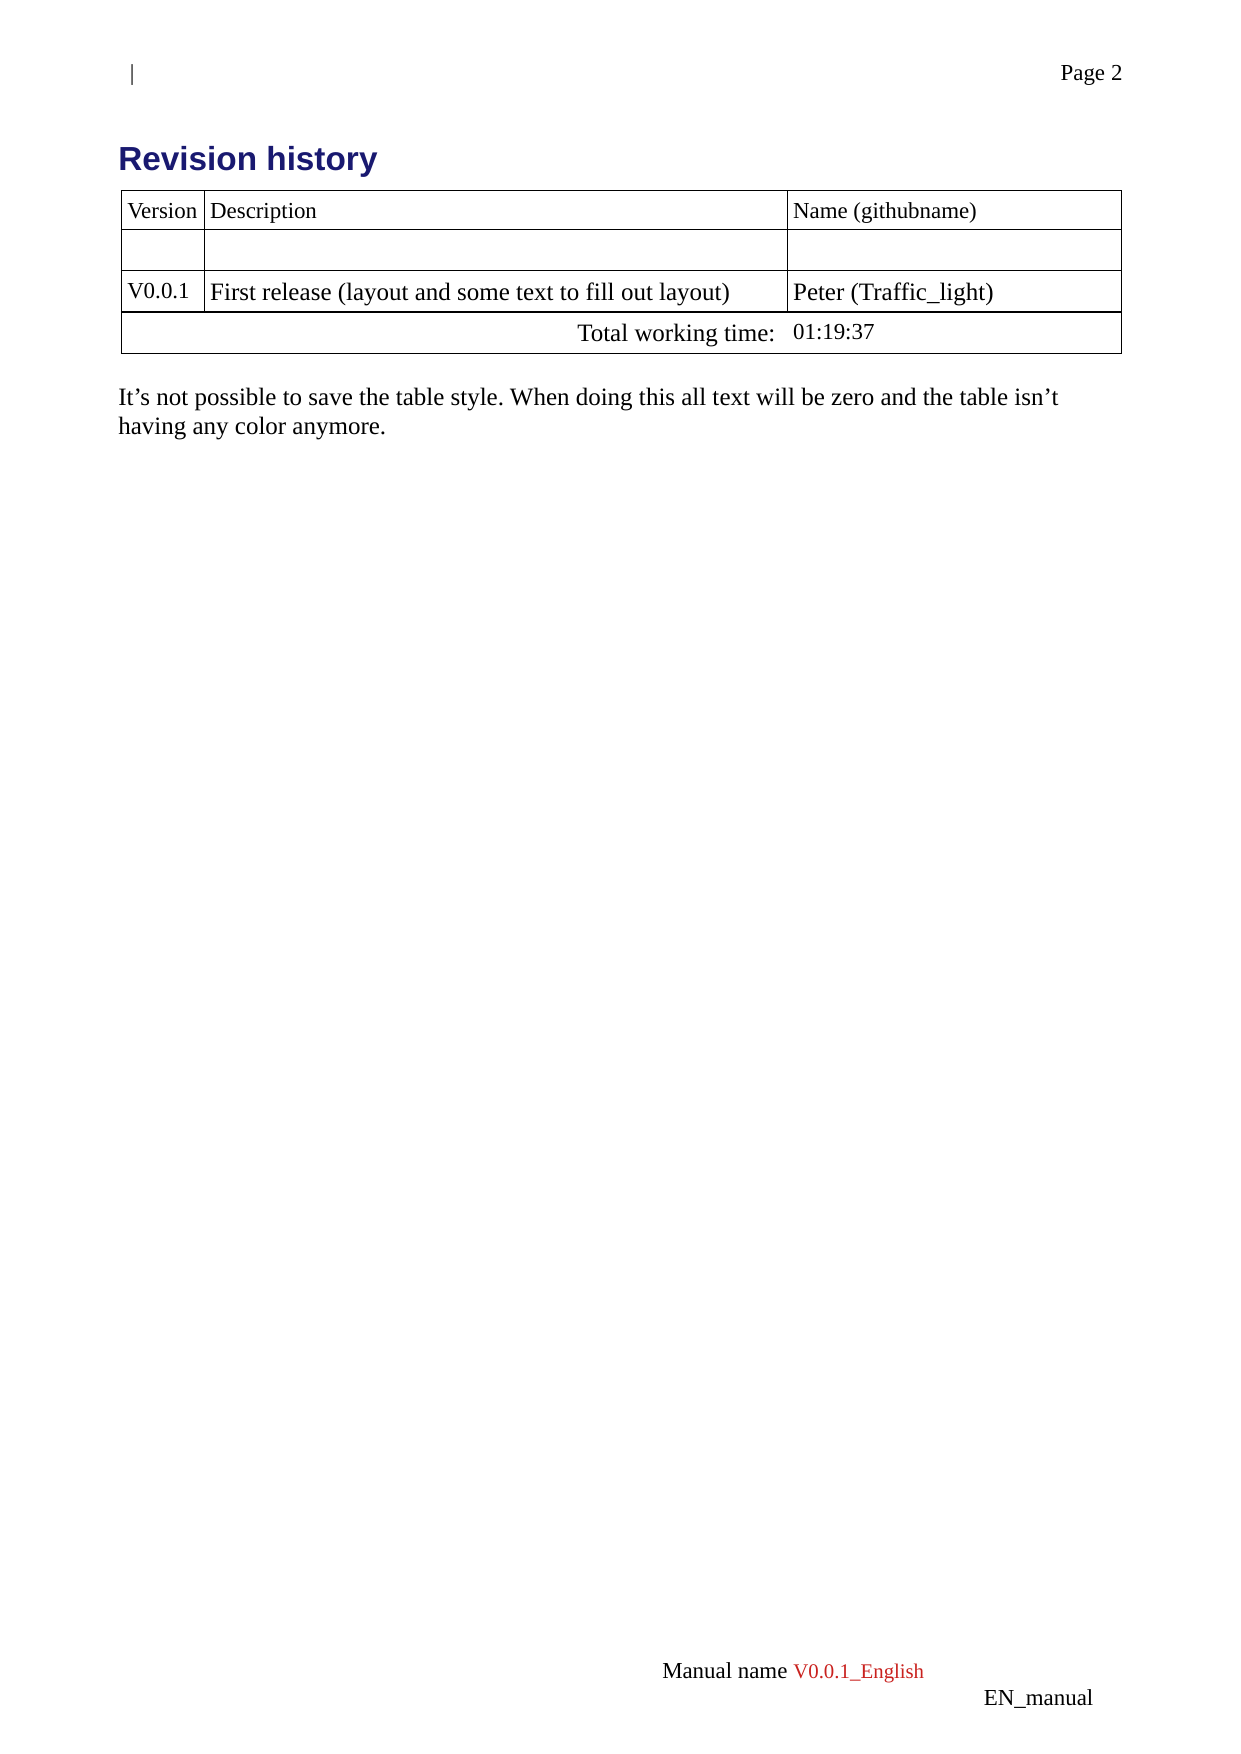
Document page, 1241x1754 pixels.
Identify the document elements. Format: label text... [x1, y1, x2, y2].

table_cell First release (layout and some text to fill out layout) [205, 271, 787, 311]
text It’s not possible to save the table style. When doing this all text will be zero and the table isn’t having any color anymore. [118, 382, 1122, 440]
table_header Name (githubname) [788, 191, 1121, 229]
table_cell [205, 230, 787, 270]
table_cell 01:19:37 [787, 313, 1121, 353]
table_cell [122, 230, 204, 270]
table_cell Total working time: [204, 313, 787, 353]
table_cell [122, 313, 204, 353]
table_header Version [122, 191, 204, 229]
table_cell [788, 230, 1121, 270]
table_header Description [205, 191, 787, 229]
subtitle Revision history [118, 139, 1122, 178]
table_cell Peter (Traffic_light) [788, 271, 1121, 311]
table_cell V0.0.1 [122, 271, 204, 311]
